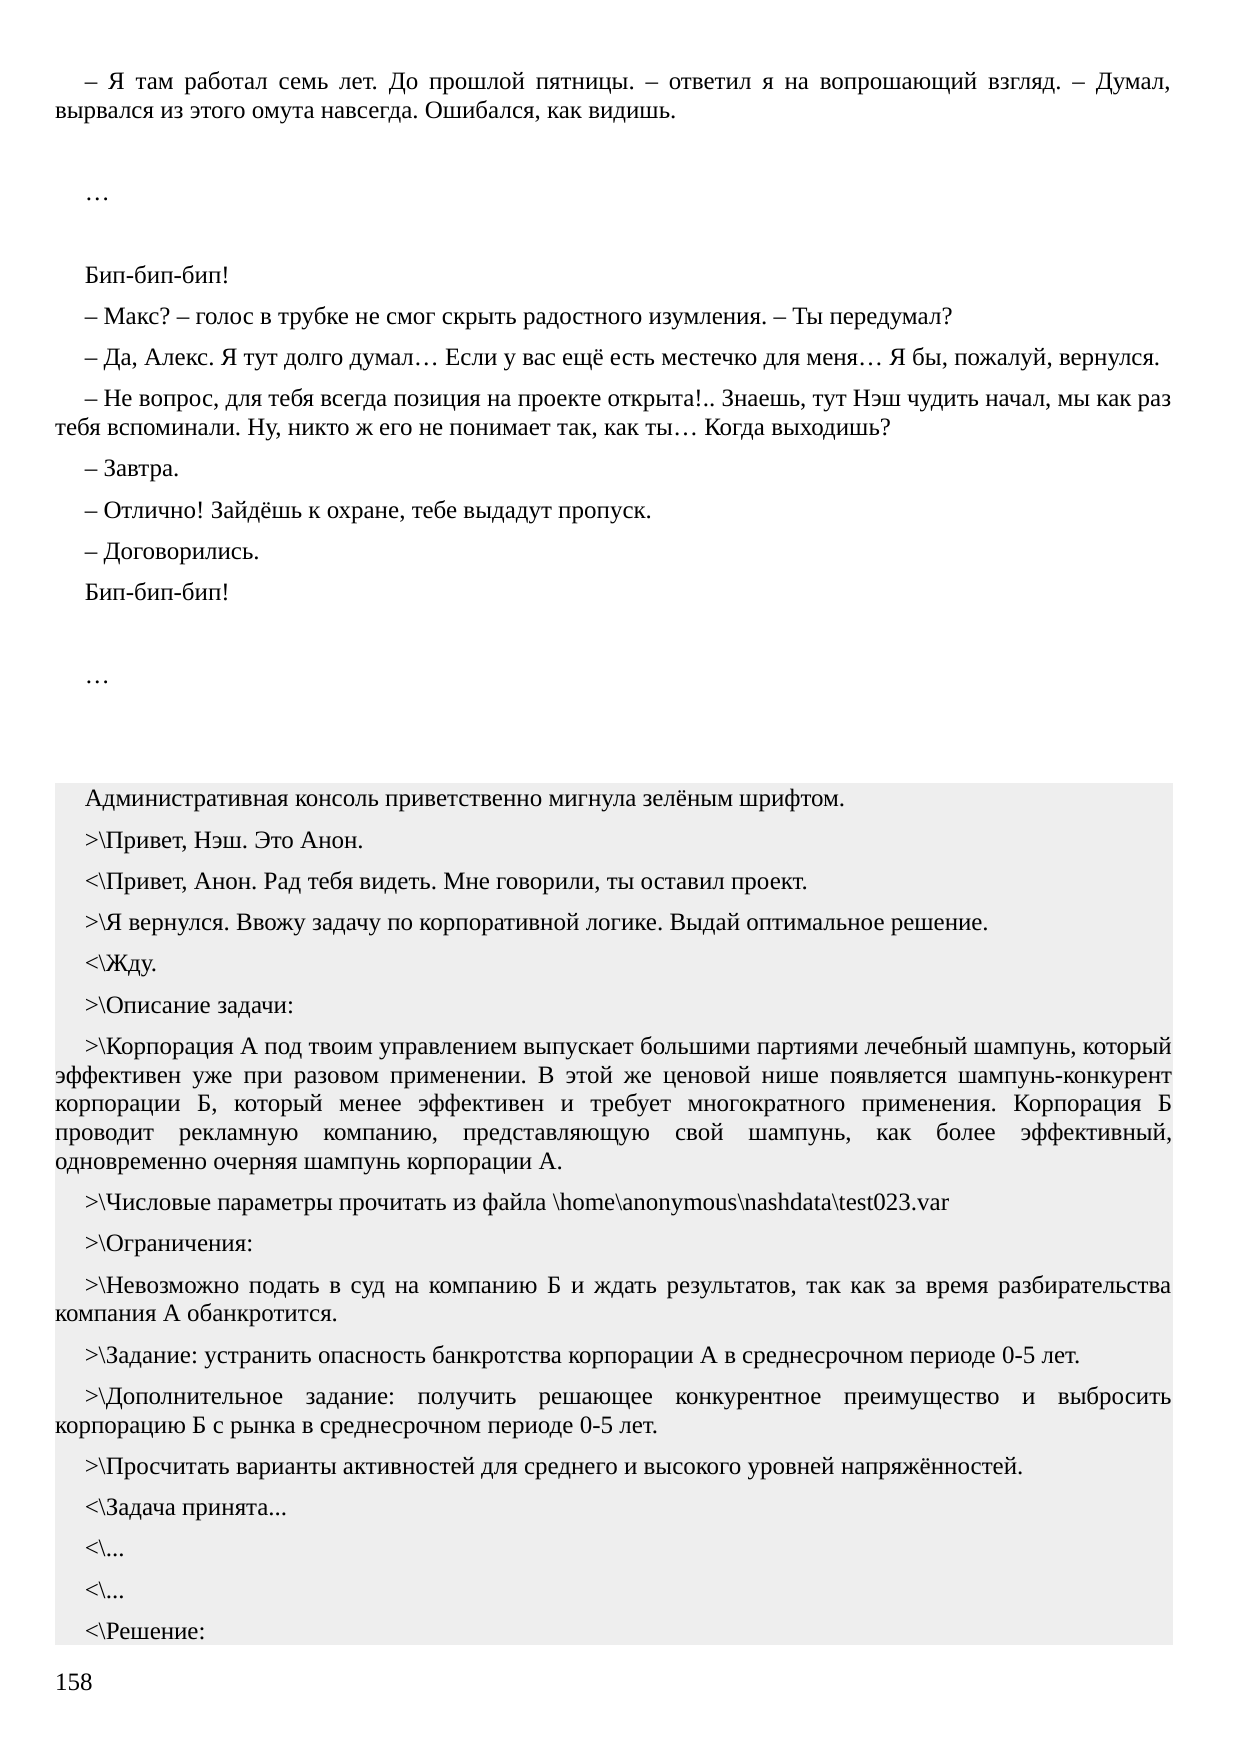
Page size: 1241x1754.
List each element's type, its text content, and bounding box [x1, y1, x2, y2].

text <\Привет, Анон. Рад тебя видеть. Мне говорили, ты оставил проект. [55, 866, 1173, 895]
text <\Решение: [55, 1616, 1173, 1645]
text >\Дополнительное задание: получить решающее конкурентное преимущество и выбросить корпорацию Б с рынка в среднесрочном периоде 0-5 лет. [55, 1381, 1173, 1438]
text – Отлично! Зайдёшь к охране, тебе выдадут пропуск. [55, 495, 1173, 523]
text – Завтра. [55, 453, 1173, 482]
text >\Описание задачи: [55, 990, 1173, 1018]
text – Я там работал семь лет. До прошлой пятницы. – ответил я на вопрошающий взгляд. – Думал, вырвался из этого омута навсегда. Ошибался, как видишь. [55, 66, 1173, 123]
text – Макс? – голос в трубке не смог скрыть радостного изумления. – Ты передумал? [55, 301, 1173, 330]
text … [55, 177, 1173, 206]
text – Договорились. [55, 536, 1173, 565]
text … [55, 660, 1173, 688]
text <\... [55, 1575, 1173, 1603]
text – Да, Алекс. Я тут долго думал… Если у вас ещё есть местечко для меня… Я бы, пожалуй, вернулся. [55, 342, 1173, 371]
text Административная консоль приветственно мигнула зелёным шрифтом. [55, 783, 1173, 812]
text >\Я вернулся. Ввожу задачу по корпоративной логике. Выдай оптимальное решение. [55, 907, 1173, 936]
text >\Привет, Нэш. Это Анон. [55, 825, 1173, 853]
text <\Жду. [55, 948, 1173, 977]
text Бип-бип-бип! [55, 260, 1173, 288]
text >\Числовые параметры прочитать из файла \home\anonymous\nashdata\test023.var [55, 1187, 1173, 1216]
text – Не вопрос, для тебя всегда позиция на проекте открыта!.. Знаешь, тут Нэш чудить начал, мы как раз тебя вспоминали. Ну, никто ж его не понимает так, как ты… Когда выходишь? [55, 383, 1173, 441]
text Бип-бип-бип! [55, 577, 1173, 606]
text >\Ограничения: [55, 1228, 1173, 1257]
text <\... [55, 1533, 1173, 1562]
text >\Задание: устранить опасность банкротства корпорации А в среднесрочном периоде 0-5 лет. [55, 1340, 1173, 1368]
text <\Задача принята... [55, 1492, 1173, 1521]
text >\Просчитать варианты активностей для среднего и высокого уровней напряжённостей. [55, 1451, 1173, 1480]
text >\Невозможно подать в суд на компанию Б и ждать результатов, так как за время разбирательства компания А обанкротится. [55, 1270, 1173, 1327]
text >\Корпорация А под твоим управлением выпускает большими партиями лечебный шампунь, который эффективен уже при разовом применении. В этой же ценовой нише появляется шампунь-конкурент корпорации Б, который менее эффективен и требует многократного применения. Корпорация Б проводит рекламную компанию, представляющую свой шампунь, как более эффективный, одновременно очерняя шампунь корпорации А. [55, 1031, 1173, 1175]
